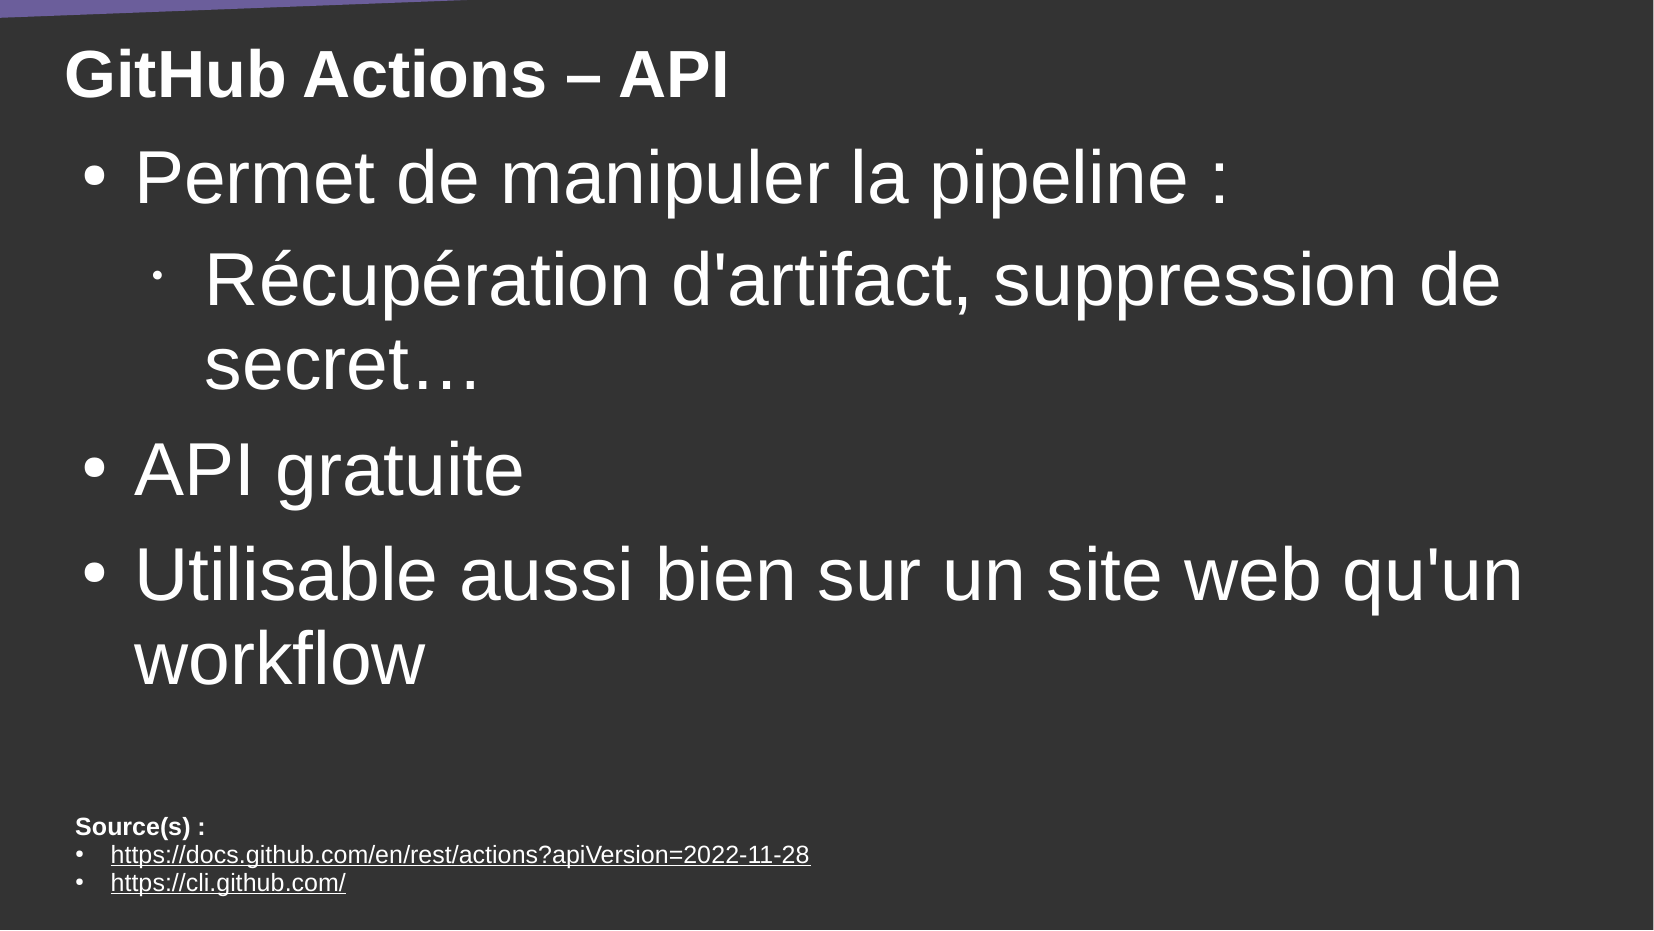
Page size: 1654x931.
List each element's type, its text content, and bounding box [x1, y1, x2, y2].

title GitHub Actions – API [64, 37, 1577, 119]
text_box [0, 0, 467, 18]
list Permet de manipuler la pipeline : Récupération d'artifact, suppression de secret… API gratuite Utilisable aussi bien sur un site web qu'un workflow [63, 135, 1630, 780]
text_box Source(s) : https://docs.github.com/en/rest/actions?apiVersion=2022-11-28 https://cli.github.com/ [60, 795, 1595, 905]
